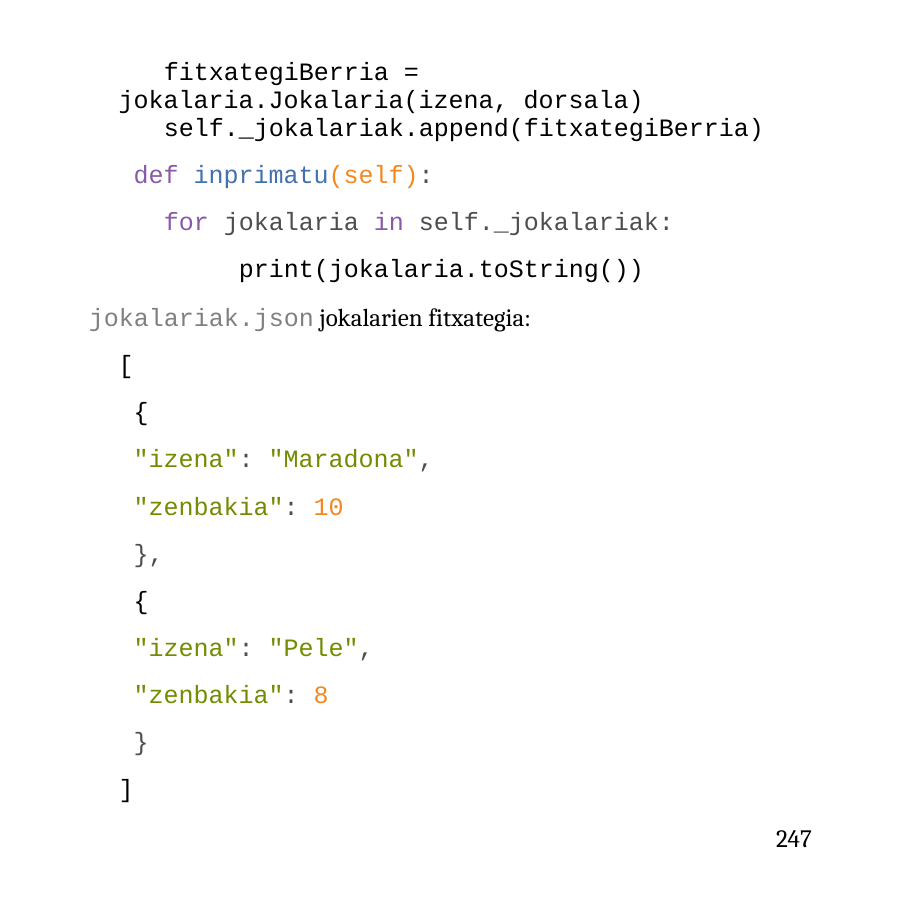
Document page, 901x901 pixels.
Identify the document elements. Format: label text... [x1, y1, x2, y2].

text "izena": "Pele", [118, 635, 811, 664]
text } [118, 729, 811, 758]
text fitxategiBerria = jokalaria.Jokalaria(izena, dorsala) self._jokalariak.append(fitxategiBerria) [118, 59, 811, 144]
text [ [118, 353, 811, 381]
text ] [118, 777, 811, 805]
text { [118, 400, 811, 428]
text for jokalaria in self._jokalariak: [118, 210, 811, 238]
text }, [118, 541, 811, 569]
text print(jokalaria.toString()) [118, 257, 811, 285]
text "zenbakia": 10 [118, 494, 811, 522]
text { [118, 588, 811, 617]
text jokalariak.json jokalarien fitxategia: [89, 304, 811, 334]
text "izena": "Maradona", [118, 447, 811, 475]
text "zenbakia": 8 [118, 682, 811, 711]
text def inprimatu(self): [118, 163, 811, 191]
